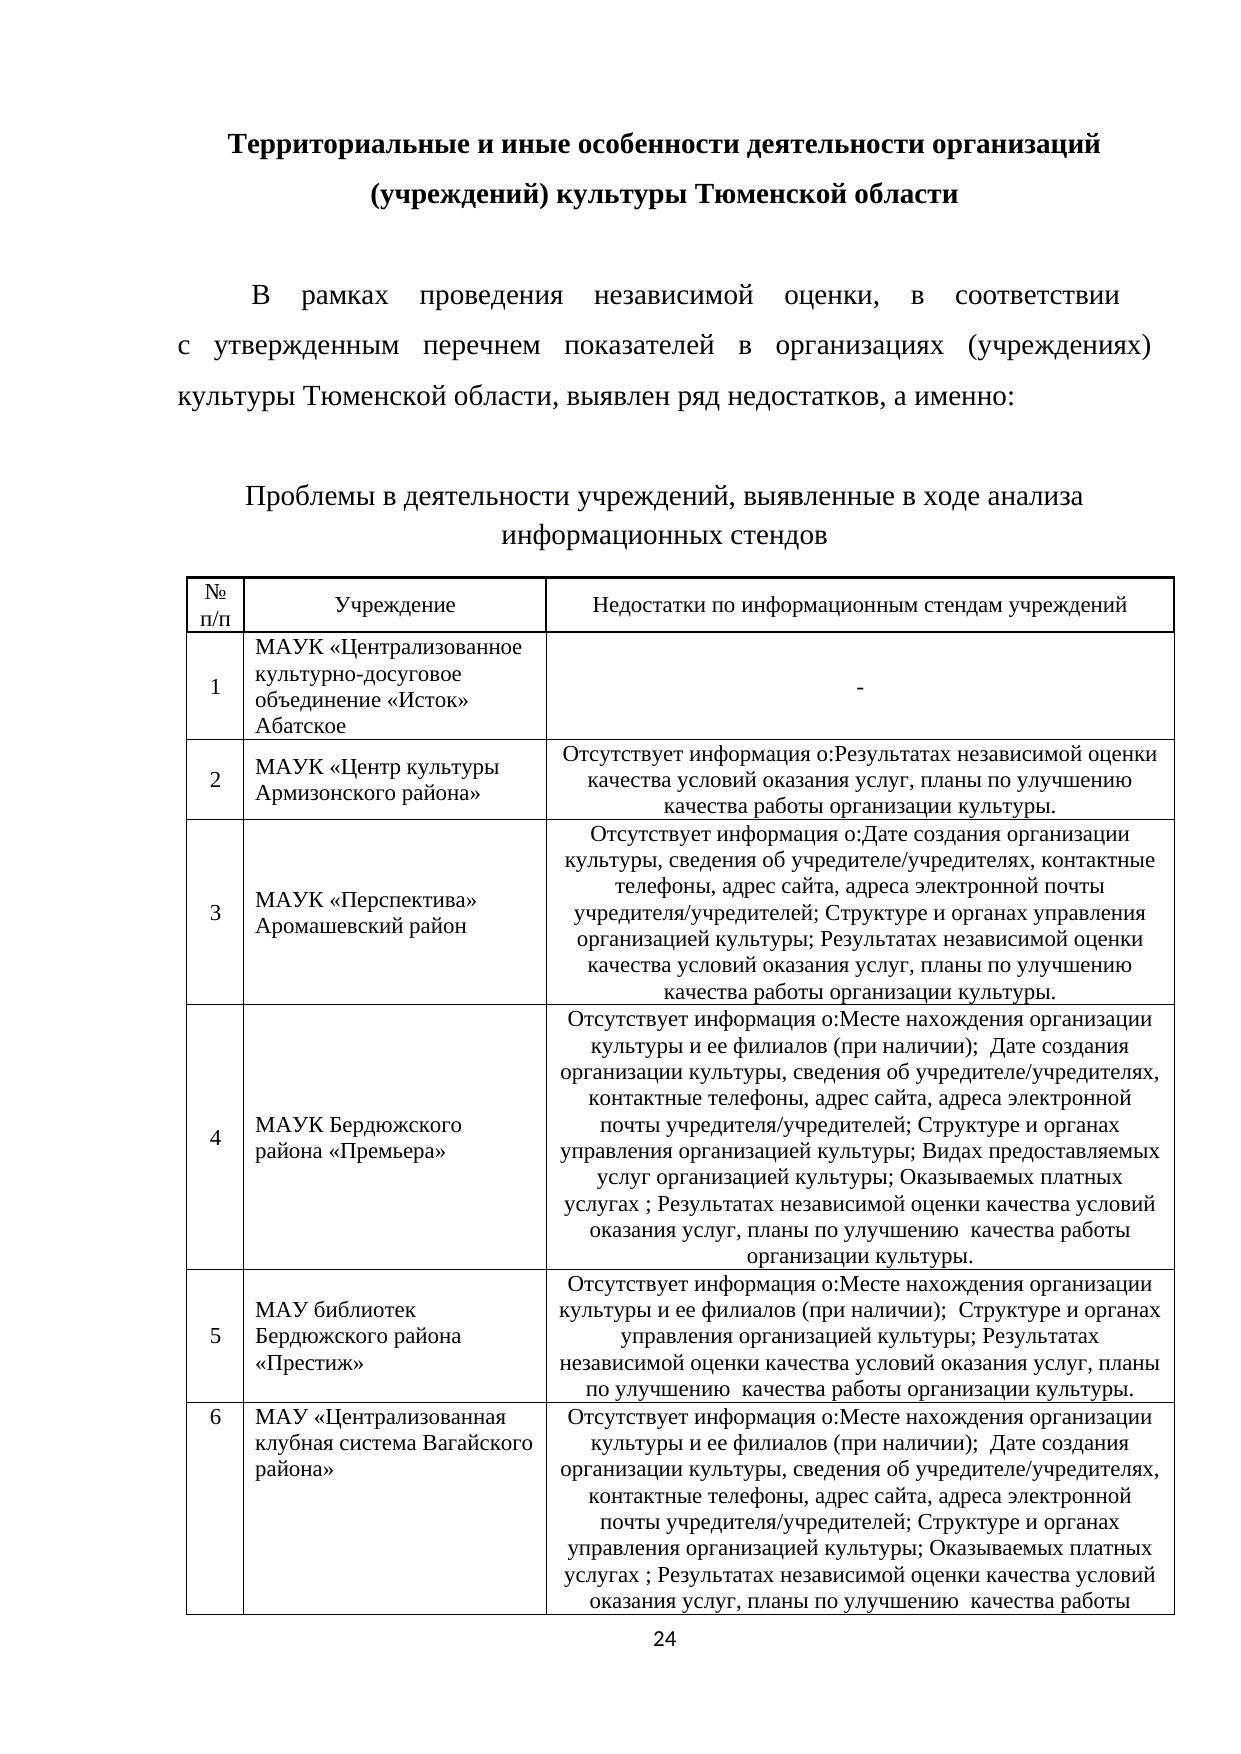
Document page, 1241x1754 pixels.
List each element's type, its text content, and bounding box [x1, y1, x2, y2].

table_cell МАУК «Перспектива» Аромашевский район [244, 820, 546, 1004]
table_cell - [547, 633, 1174, 739]
table_cell 3 [187, 820, 243, 1004]
table_cell МАУК «Центр культуры Армизонского района» [244, 740, 546, 819]
table_cell 4 [187, 1005, 243, 1269]
table_cell МАУК «Централизованное культурно-досуговое объединение «Исток» Абатское [244, 633, 546, 739]
table_cell Отсутствует информация о:Месте нахождения организации культуры и ее филиалов (при наличии); Структуре и органах управления организацией культуры; Результатах независимой оценки качества условий оказания услуг, планы по улучшению качества работы организации культуры. [547, 1270, 1174, 1402]
table_cell 2 [187, 740, 243, 819]
table_header № п/п [188, 579, 243, 631]
table_header Недостатки по информационным стендам учреждений [547, 579, 1173, 631]
table_cell Отсутствует информация о:Месте нахождения организации культуры и ее филиалов (при наличии); Дате создания организации культуры, сведения об учредителе/учредителях, контактные телефоны, адрес сайта, адреса электронной почты учредителя/учредителей; Структуре и органах управления организацией культуры; Оказываемых платных услугах ; Результатах независимой оценки качества условий оказания услуг, планы по улучшению качества работы [547, 1403, 1174, 1613]
table_cell МАУ «Централизованная клубная система Вагайского района» [244, 1403, 546, 1613]
table_cell Отсутствует информация о:Месте нахождения организации культуры и ее филиалов (при наличии); Дате создания организации культуры, сведения об учредителе/учредителях, контактные телефоны, адрес сайта, адреса электронной почты учредителя/учредителей; Структуре и органах управления организацией культуры; Видах предоставляемых услуг организацией культуры; Оказываемых платных услугах ; Результатах независимой оценки качества условий оказания услуг, планы по улучшению качества работы организации культуры. [547, 1005, 1174, 1269]
table_header Учреждение [245, 579, 545, 631]
table_cell МАУК Бердюжского района «Премьера» [244, 1005, 546, 1269]
subtitle Территориальные и иные особенности деятельности организаций (учреждений) культуры Тюменской области [177, 126, 1152, 210]
table_cell МАУ библиотек Бердюжского района «Престиж» [244, 1270, 546, 1402]
table_cell Отсутствует информация о:Дате создания организации культуры, сведения об учредителе/учредителях, контактные телефоны, адрес сайта, адреса электронной почты учредителя/учредителей; Структуре и органах управления организацией культуры; Результатах независимой оценки качества условий оказания услуг, планы по улучшению качества работы организации культуры. [547, 820, 1174, 1004]
table_cell 5 [187, 1270, 243, 1402]
table_cell 1 [187, 633, 243, 739]
table_cell Отсутствует информация о:Результатах независимой оценки качества условий оказания услуг, планы по улучшению качества работы организации культуры. [547, 740, 1174, 819]
text Проблемы в деятельности учреждений, выявленные в ходе анализа информационных стендов [177, 478, 1152, 551]
table_cell 6 [187, 1403, 243, 1613]
text В рамках проведения независимой оценки, в соответствии с утвержденным перечнем показателей в организациях (учреждениях) культуры Тюменской области, выявлен ряд недостатков, а именно: [177, 277, 1152, 411]
